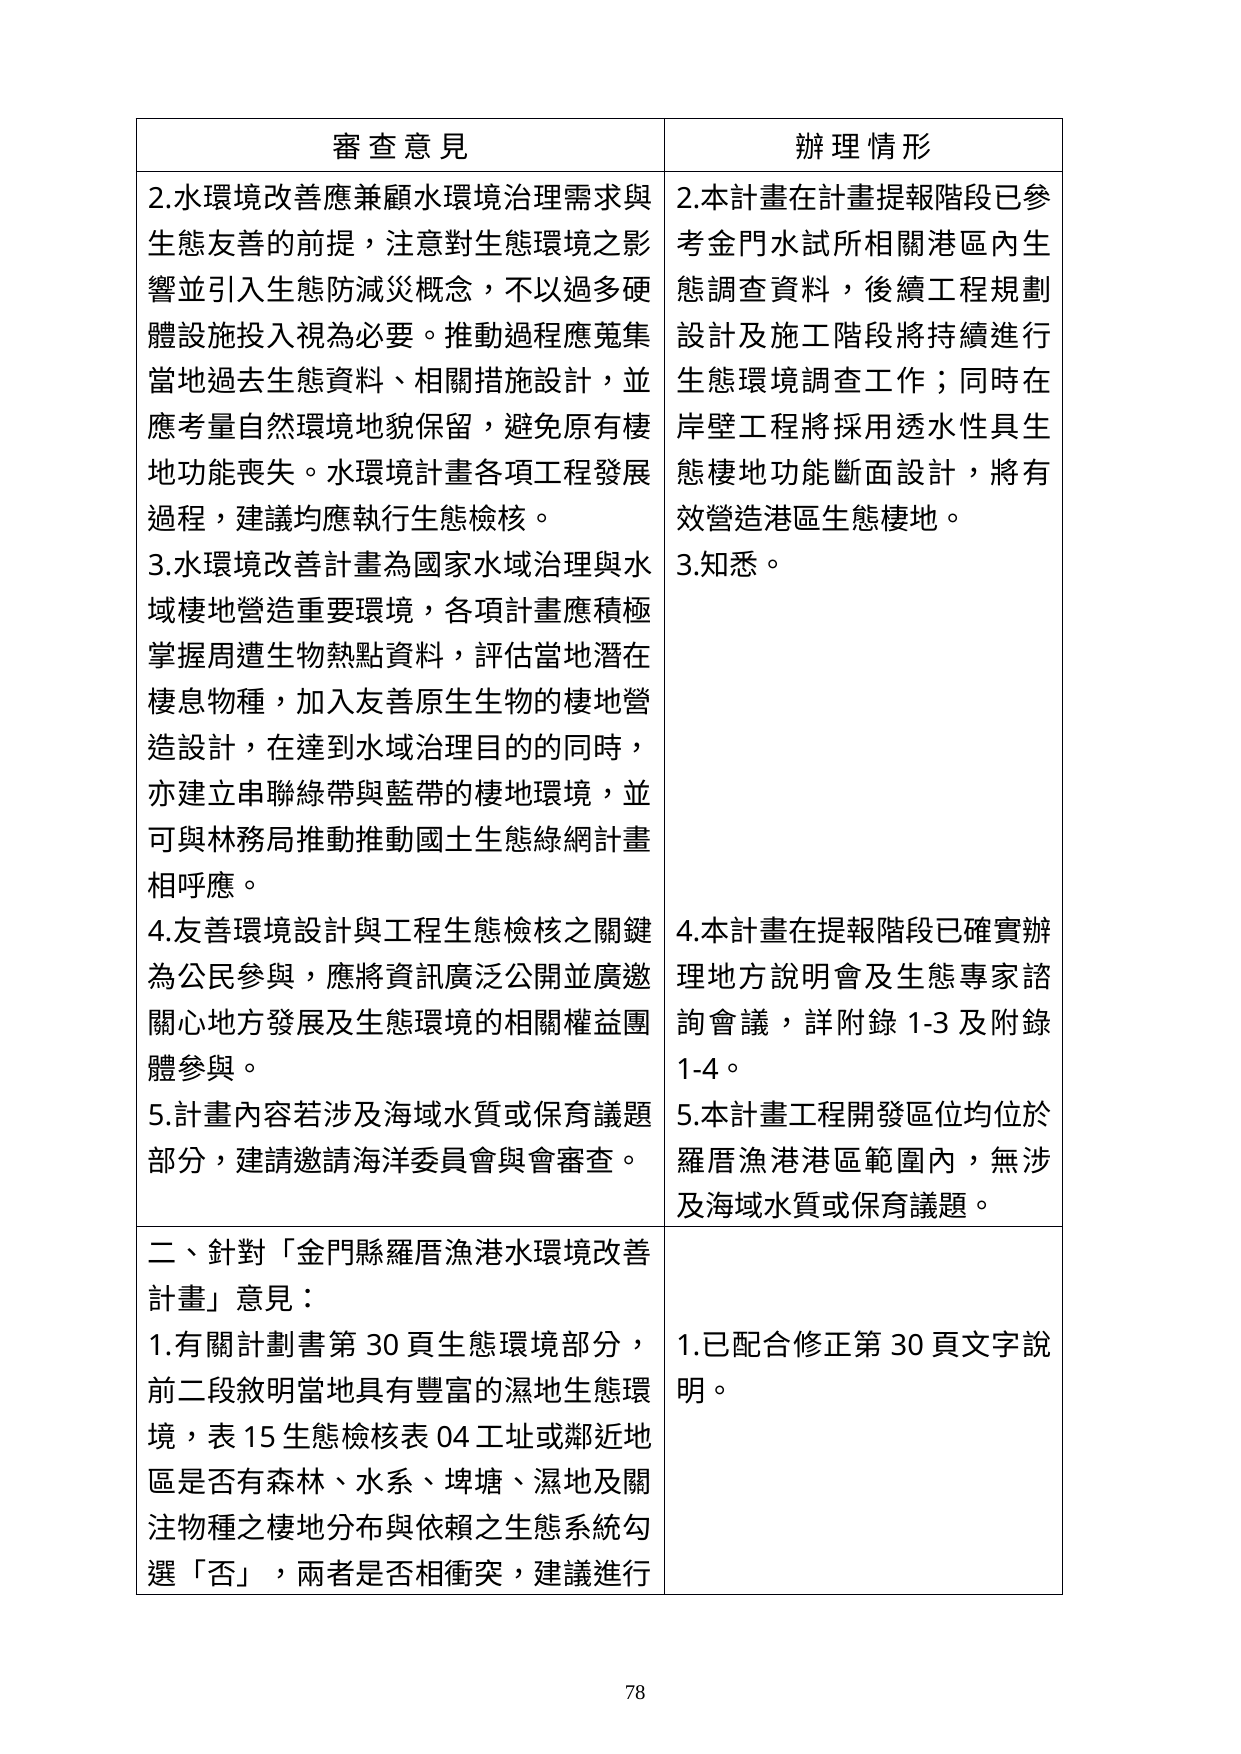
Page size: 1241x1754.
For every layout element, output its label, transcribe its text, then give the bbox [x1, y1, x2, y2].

table_cell 2.本計畫在計畫提報階段已參考金門水試所相關港區內生態調查資料，後續工程規劃設計及施工階段將持續進行生態環境調查工作；同時在岸壁工程將採用透水性具生態棲地功能斷面設計，將有效營造港區生態棲地。 3.知悉。 4.本計畫在提報階段已確實辦理地方說明會及生態專家諮詢會議，詳附錄1-3及附錄1-4。 5.本計畫工程開發區位均位於羅厝漁港港區範圍內，無涉及海域水質或保育議題。 [665, 172, 1062, 1226]
table_header 辦 理 情 形 [665, 119, 1062, 171]
table_header 審 查 意 見 [137, 119, 664, 171]
table_cell 二、針對「金門縣羅厝漁港水環境改善計畫」意見： 1.有關計劃書第30頁生態環境部分，前二段敘明當地具有豐富的濕地生態環境，表15生態檢核表04工址或鄰近地區是否有森林、水系、埤塘、濕地及關注物種之棲地分布與依賴之生態系統勾選「否」，兩者是否相衝突，建議進行 [137, 1227, 664, 1594]
table_cell 1.已配合修正第30頁文字說明。 [665, 1227, 1062, 1594]
table_cell 2.水環境改善應兼顧水環境治理需求與生態友善的前提，注意對生態環境之影響並引入生態防減災概念，不以過多硬體設施投入視為必要。推動過程應蒐集當地過去生態資料、相關措施設計，並應考量自然環境地貌保留，避免原有棲地功能喪失。水環境計畫各項工程發展過程，建議均應執行生態檢核。 3.水環境改善計畫為國家水域治理與水域棲地營造重要環境，各項計畫應積極掌握周遭生物熱點資料，評估當地潛在棲息物種，加入友善原生生物的棲地營造設計，在達到水域治理目的的同時，亦建立串聯綠帶與藍帶的棲地環境，並可與林務局推動推動國土生態綠網計畫相呼應。 4.友善環境設計與工程生態檢核之關鍵為公民參與，應將資訊廣泛公開並廣邀關心地方發展及生態環境的相關權益團體參與。 5.計畫內容若涉及海域水質或保育議題部分，建請邀請海洋委員會與會審查。 [137, 172, 664, 1226]
